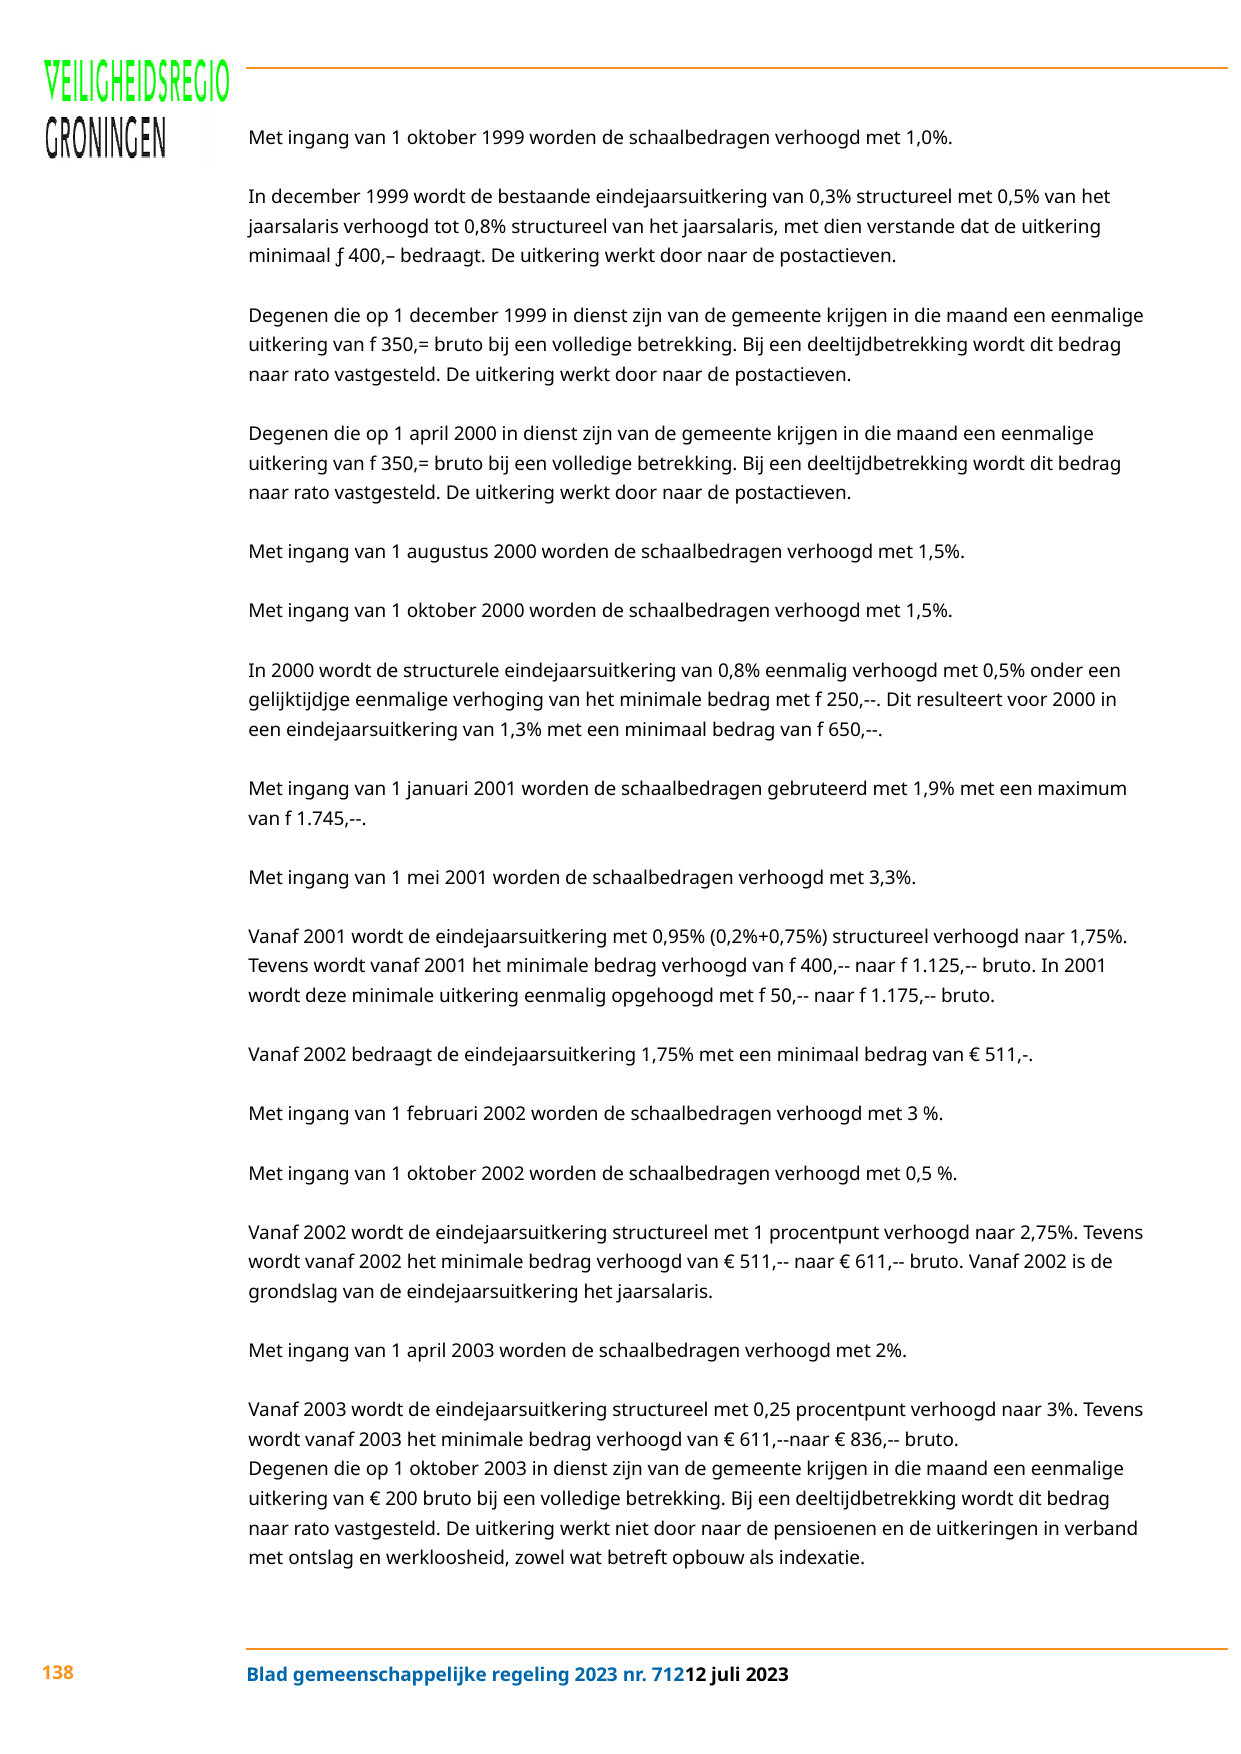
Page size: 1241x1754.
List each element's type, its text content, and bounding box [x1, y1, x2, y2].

text Met ingang van 1 april 2003 worden de schaalbedragen verhoogd met 2%. [248, 1337, 1152, 1363]
text Met ingang van 1 mei 2001 worden de schaalbedragen verhoogd met 3,3%. [248, 864, 1152, 890]
text Met ingang van 1 januari 2001 worden de schaalbedragen gebruteerd met 1,9% met een maximum van f 1.745,--. [248, 775, 1152, 831]
text Vanaf 2002 wordt de eindejaarsuitkering structureel met 1 procentpunt verhoogd naar 2,75%. Tevens wordt vanaf 2002 het minimale bedrag verhoogd van € 511,-- naar € 611,-- bruto. Vanaf 2002 is de grondslag van de eindejaarsuitkering het jaarsalaris. [248, 1219, 1152, 1304]
text Met ingang van 1 augustus 2000 worden de schaalbedragen verhoogd met 1,5%. [248, 538, 1152, 564]
text In 2000 wordt de structurele eindejaarsuitkering van 0,8% eenmalig verhoogd met 0,5% onder een gelijktijdjge eenmalige verhoging van het minimale bedrag met f 250,--. Dit resulteert voor 2000 in een eindejaarsuitkering van 1,3% met een minimaal bedrag van f 650,--. [248, 657, 1152, 742]
text Met ingang van 1 oktober 2000 worden de schaalbedragen verhoogd met 1,5%. [248, 598, 1152, 623]
text Vanaf 2002 bedraagt de eindejaarsuitkering 1,75% met een minimaal bedrag van € 511,-. [248, 1041, 1152, 1067]
text Degenen die op 1 oktober 2003 in dienst zijn van de gemeente krijgen in die maand een eenmalige uitkering van € 200 bruto bij een volledige betrekking. Bij een deeltijdbetrekking wordt dit bedrag naar rato vastgesteld. De uitkering werkt niet door naar de pensioenen en de uitkeringen in verband met ontslag en werkloosheid, zowel wat betreft opbouw als indexatie. [248, 1456, 1152, 1570]
text In december 1999 wordt de bestaande eindejaarsuitkering van 0,3% structureel met 0,5% van het jaarsalaris verhoogd tot 0,8% structureel van het jaarsalaris, met dien verstande dat de uitkering minimaal ƒ 400,– bedraagt. De uitkering werkt door naar de postactieven. [248, 183, 1152, 268]
text Degenen die op 1 december 1999 in dienst zijn van de gemeente krijgen in die maand een eenmalige uitkering van f 350,= bruto bij een volledige betrekking. Bij een deeltijdbetrekking wordt dit bedrag naar rato vastgesteld. De uitkering werkt door naar de postactieven. [248, 302, 1152, 387]
text Degenen die op 1 april 2000 in dienst zijn van de gemeente krijgen in die maand een eenmalige uitkering van f 350,= bruto bij een volledige betrekking. Bij een deeltijdbetrekking wordt dit bedrag naar rato vastgesteld. De uitkering werkt door naar de postactieven. [248, 420, 1152, 505]
text Vanaf 2001 wordt de eindejaarsuitkering met 0,95% (0,2%+0,75%) structureel verhoogd naar 1,75%. Tevens wordt vanaf 2001 het minimale bedrag verhoogd van f 400,-- naar f 1.125,-- bruto. In 2001 wordt deze minimale uitkering eenmalig opgehoogd met f 50,-- naar f 1.175,-- bruto. [248, 923, 1152, 1008]
text Met ingang van 1 februari 2002 worden de schaalbedragen verhoogd met 3 %. [248, 1101, 1152, 1126]
text Met ingang van 1 oktober 1999 worden de schaalbedragen verhoogd met 1,0%. [248, 124, 1152, 150]
picture [41, 47, 231, 172]
text Vanaf 2003 wordt de eindejaarsuitkering structureel met 0,25 procentpunt verhoogd naar 3%. Tevens wordt vanaf 2003 het minimale bedrag verhoogd van € 611,--naar € 836,-- bruto. [248, 1396, 1152, 1452]
text Met ingang van 1 oktober 2002 worden de schaalbedragen verhoogd met 0,5 %. [248, 1160, 1152, 1186]
